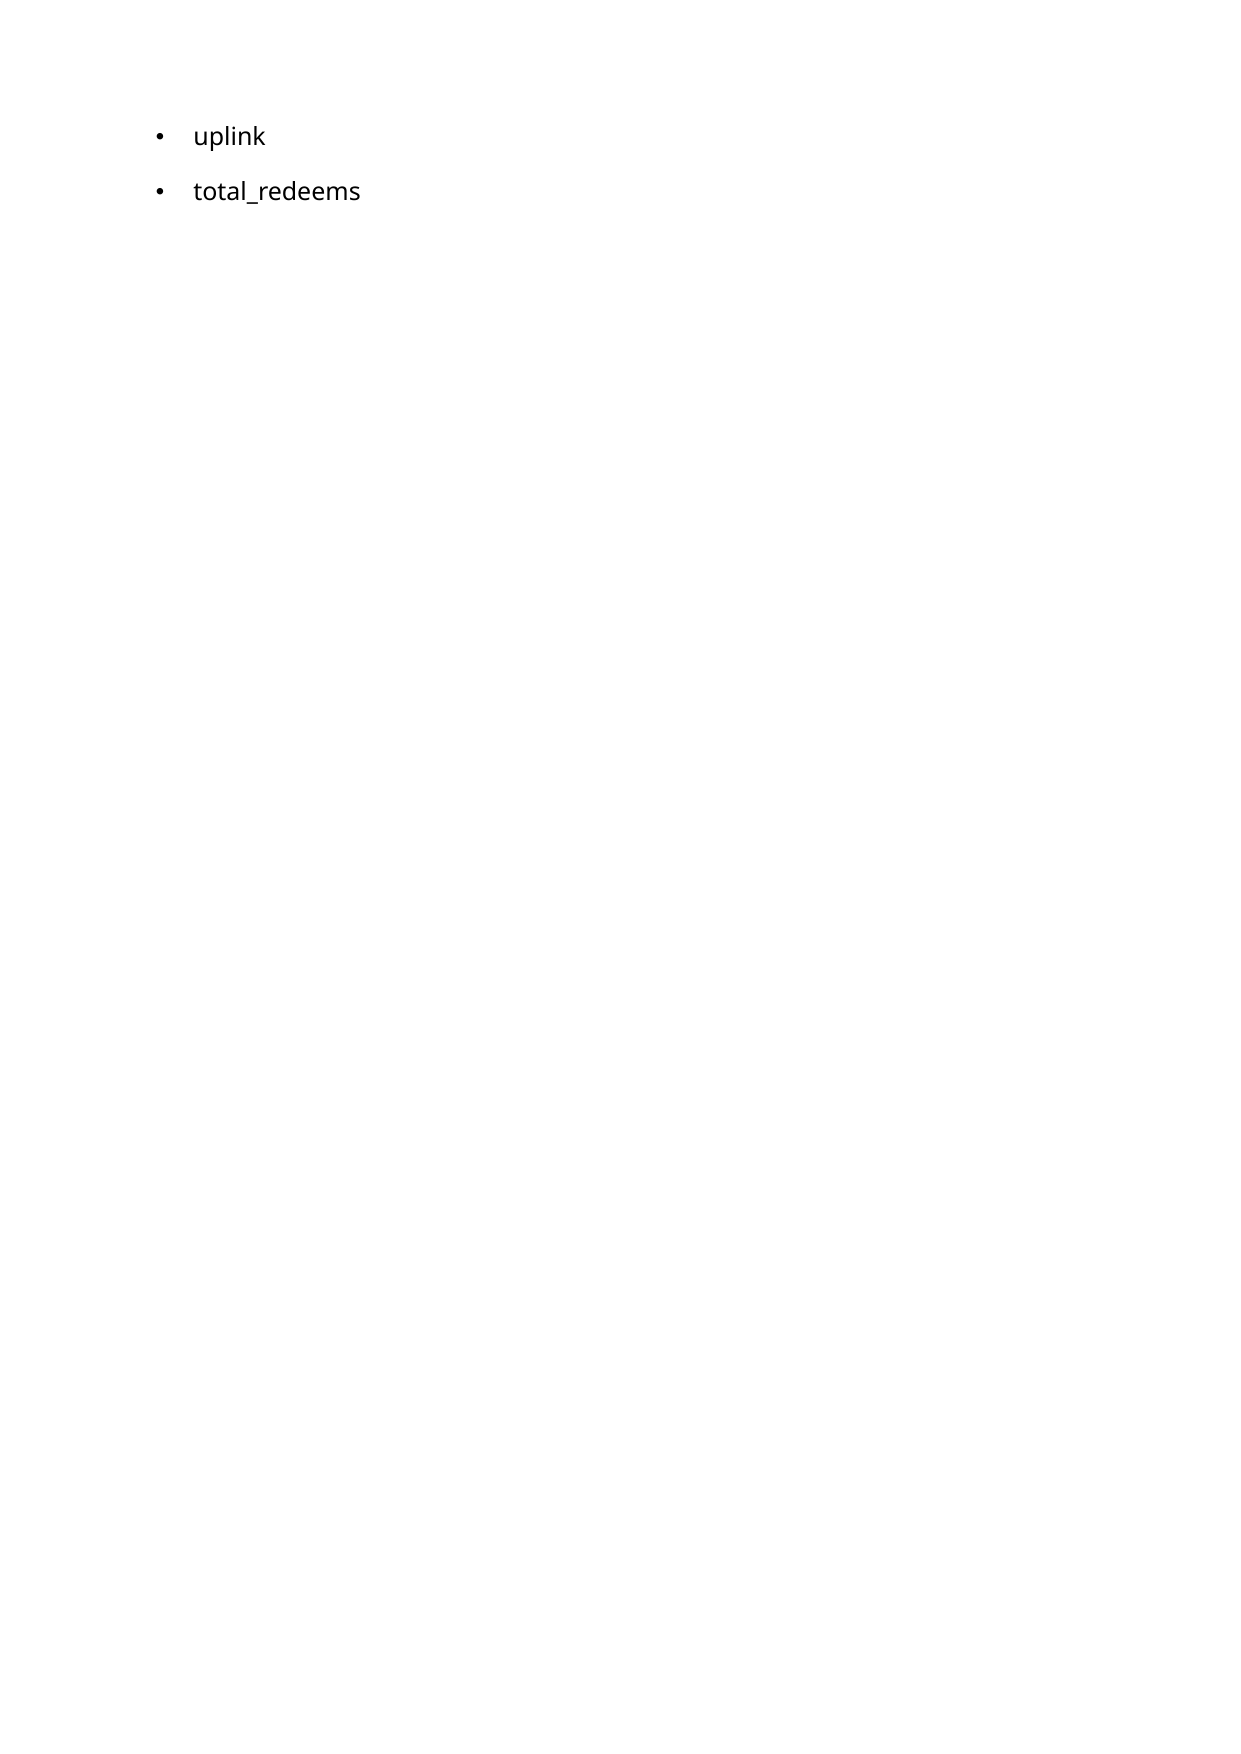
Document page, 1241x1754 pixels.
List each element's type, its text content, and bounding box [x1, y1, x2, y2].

list total_redeems [156, 173, 1122, 208]
list uplink [156, 118, 1122, 152]
